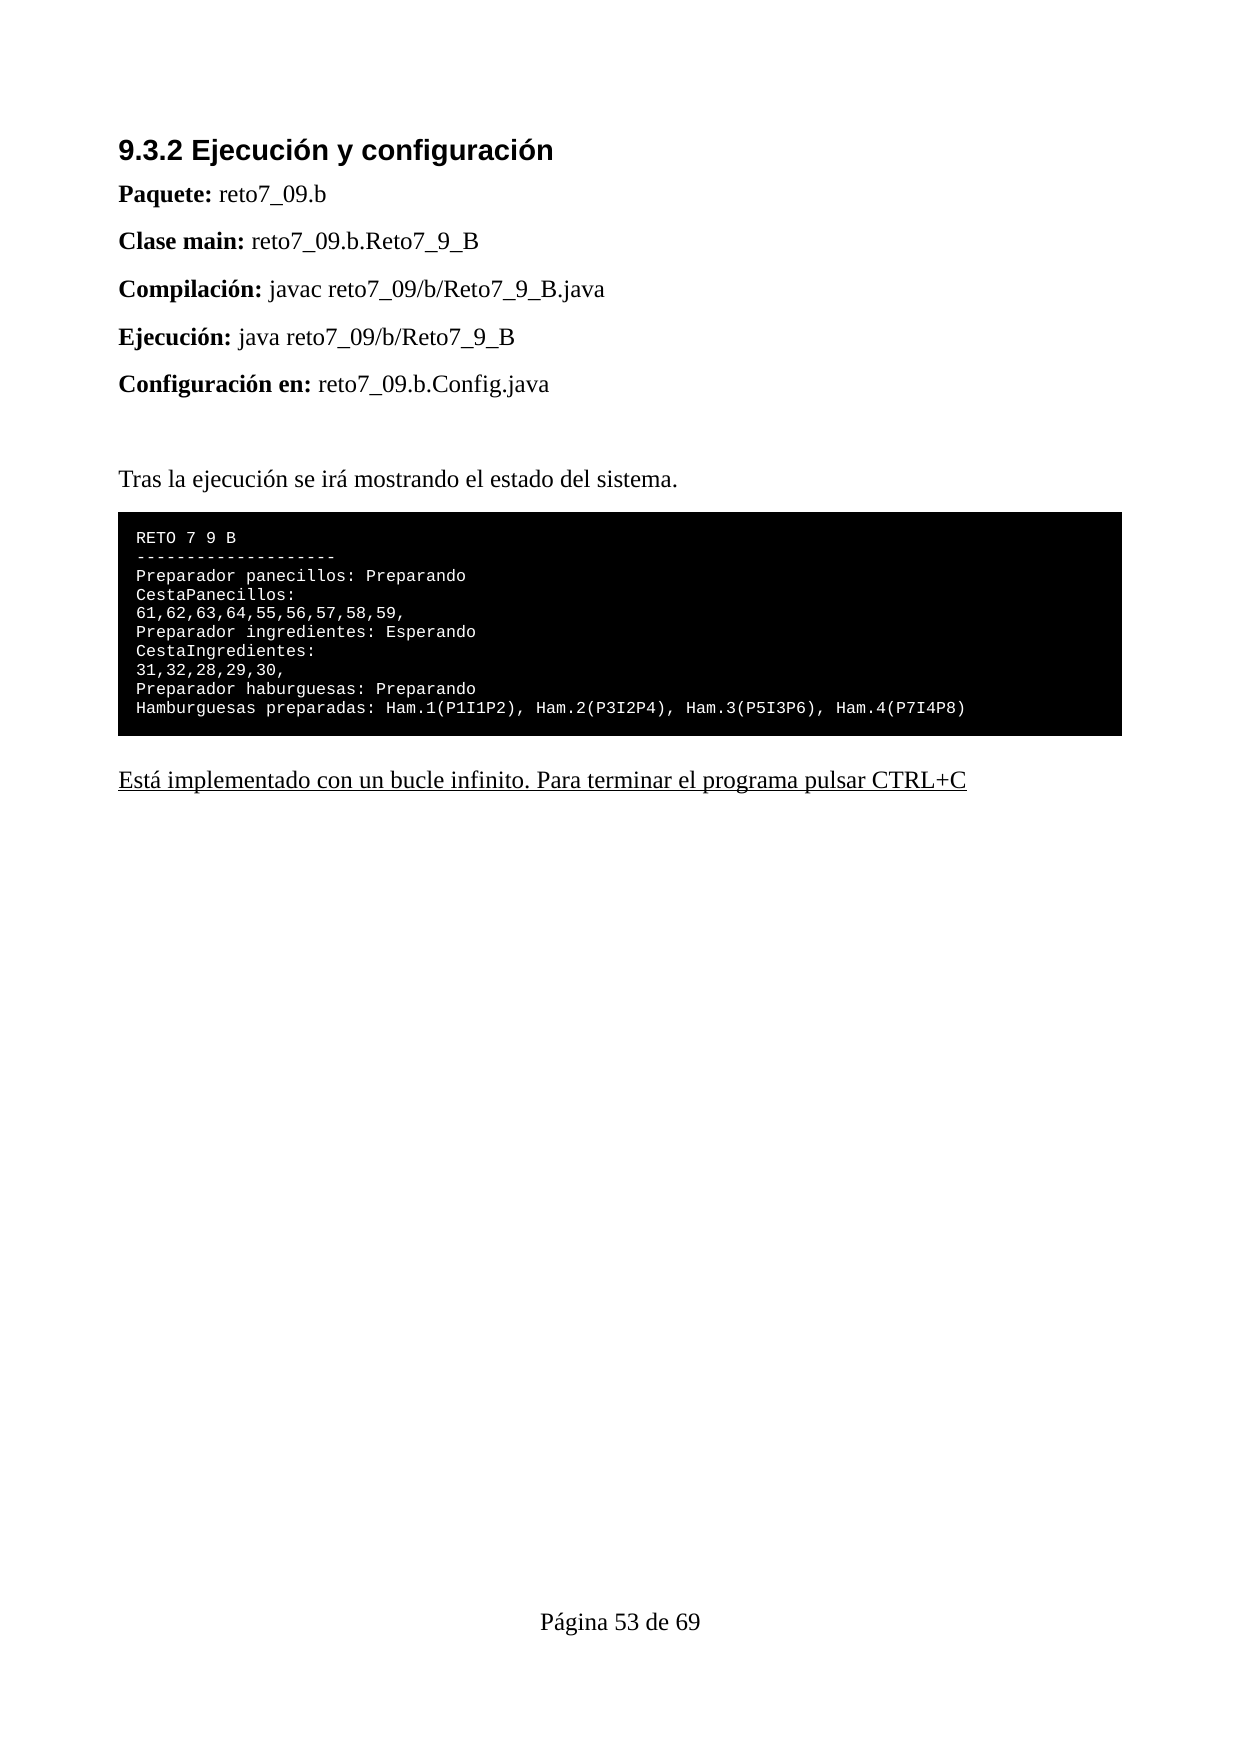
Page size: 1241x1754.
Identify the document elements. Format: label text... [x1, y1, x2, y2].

text Preparador haburguesas: Preparando [118, 681, 1122, 699]
text -------------------- [118, 548, 1122, 567]
text Clase main: reto7_09.b.Reto7_9_B [118, 226, 1122, 255]
text Compilación: javac reto7_09/b/Reto7_9_B.java [118, 274, 1122, 303]
text Está implementado con un bucle infinito. Para terminar el programa pulsar CTRL+C [118, 765, 1122, 793]
text Ejecución: java reto7_09/b/Reto7_9_B [118, 322, 1122, 350]
subtitle 9.3.2 Ejecución y configuración [118, 133, 1122, 166]
text Hamburguesas preparadas: Ham.1(P1I1P2), Ham.2(P3I2P4), Ham.3(P5I3P6), Ham.4(P7I4P8) [118, 699, 1122, 736]
text CestaIngredientes: [118, 643, 1122, 662]
text RETO 7 9 B [118, 512, 1122, 548]
text Configuración en: reto7_09.b.Config.java [118, 369, 1122, 398]
text 61,62,63,64,55,56,57,58,59, [118, 605, 1122, 624]
text Paquete: reto7_09.b [118, 179, 1122, 207]
text Preparador panecillos: Preparando [118, 567, 1122, 586]
text CestaPanecillos: [118, 586, 1122, 605]
text 31,32,28,29,30, [118, 662, 1122, 681]
text Tras la ejecución se irá mostrando el estado del sistema. [118, 464, 1122, 493]
text Preparador ingredientes: Esperando [118, 624, 1122, 643]
